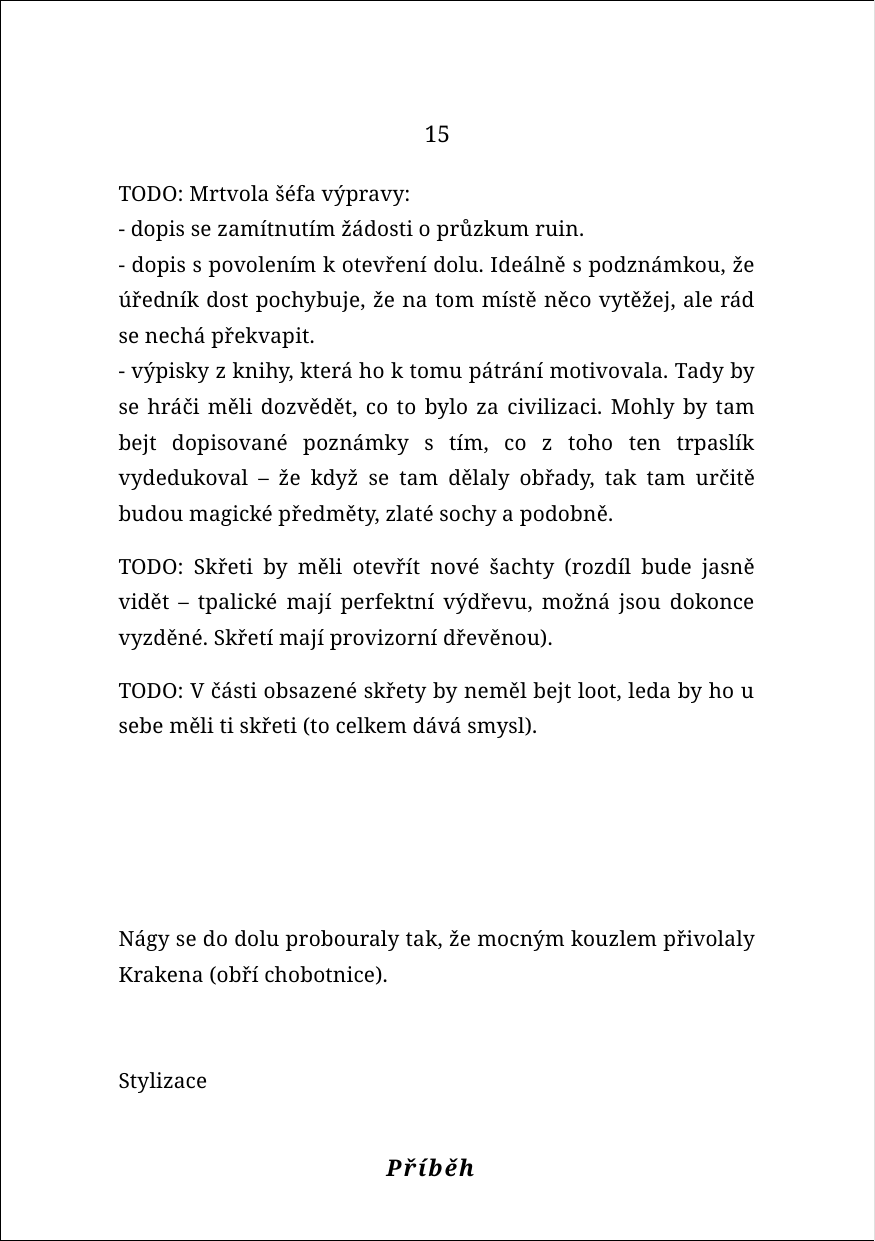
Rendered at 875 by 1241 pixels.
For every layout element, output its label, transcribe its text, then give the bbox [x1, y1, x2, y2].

text TODO: Mrtvola šéfa výpravy: - dopis se zamítnutím žádosti o průzkum ruin. - dopis s povolením k otevření dolu. Ideálně s podznámkou, že úředník dost pochybuje, že na tom místě něco vytěžej, ale rád se nechá překvapit. - výpisky z knihy, která ho k tomu pátrání motivovala. Tady by se hráči měli dozvědět, co to bylo za civilizaci. Mohly by tam bejt dopisované poznámky s tím, co z toho ten trpaslík vydedukoval – že když se tam dělaly obřady, tak tam určitě budou magické předměty, zlaté sochy a podobně. [118, 179, 756, 527]
text Nágy se do dolu probouraly tak, že mocným kouzlem přivolaly Krakena (obří chobotnice). [118, 924, 756, 988]
text Stylizace [118, 1067, 756, 1095]
text TODO: V části obsazené skřety by neměl bejt loot, leda by ho u sebe měli ti skřeti (to celkem dává smysl). [118, 676, 756, 740]
text TODO: Skřeti by měli otevřít nové šachty (rozdíl bude jasně vidět – tpalické mají perfektní výdřevu, možná jsou dokonce vyzděné. Skřetí mají provizorní dřevěnou). [118, 552, 756, 651]
